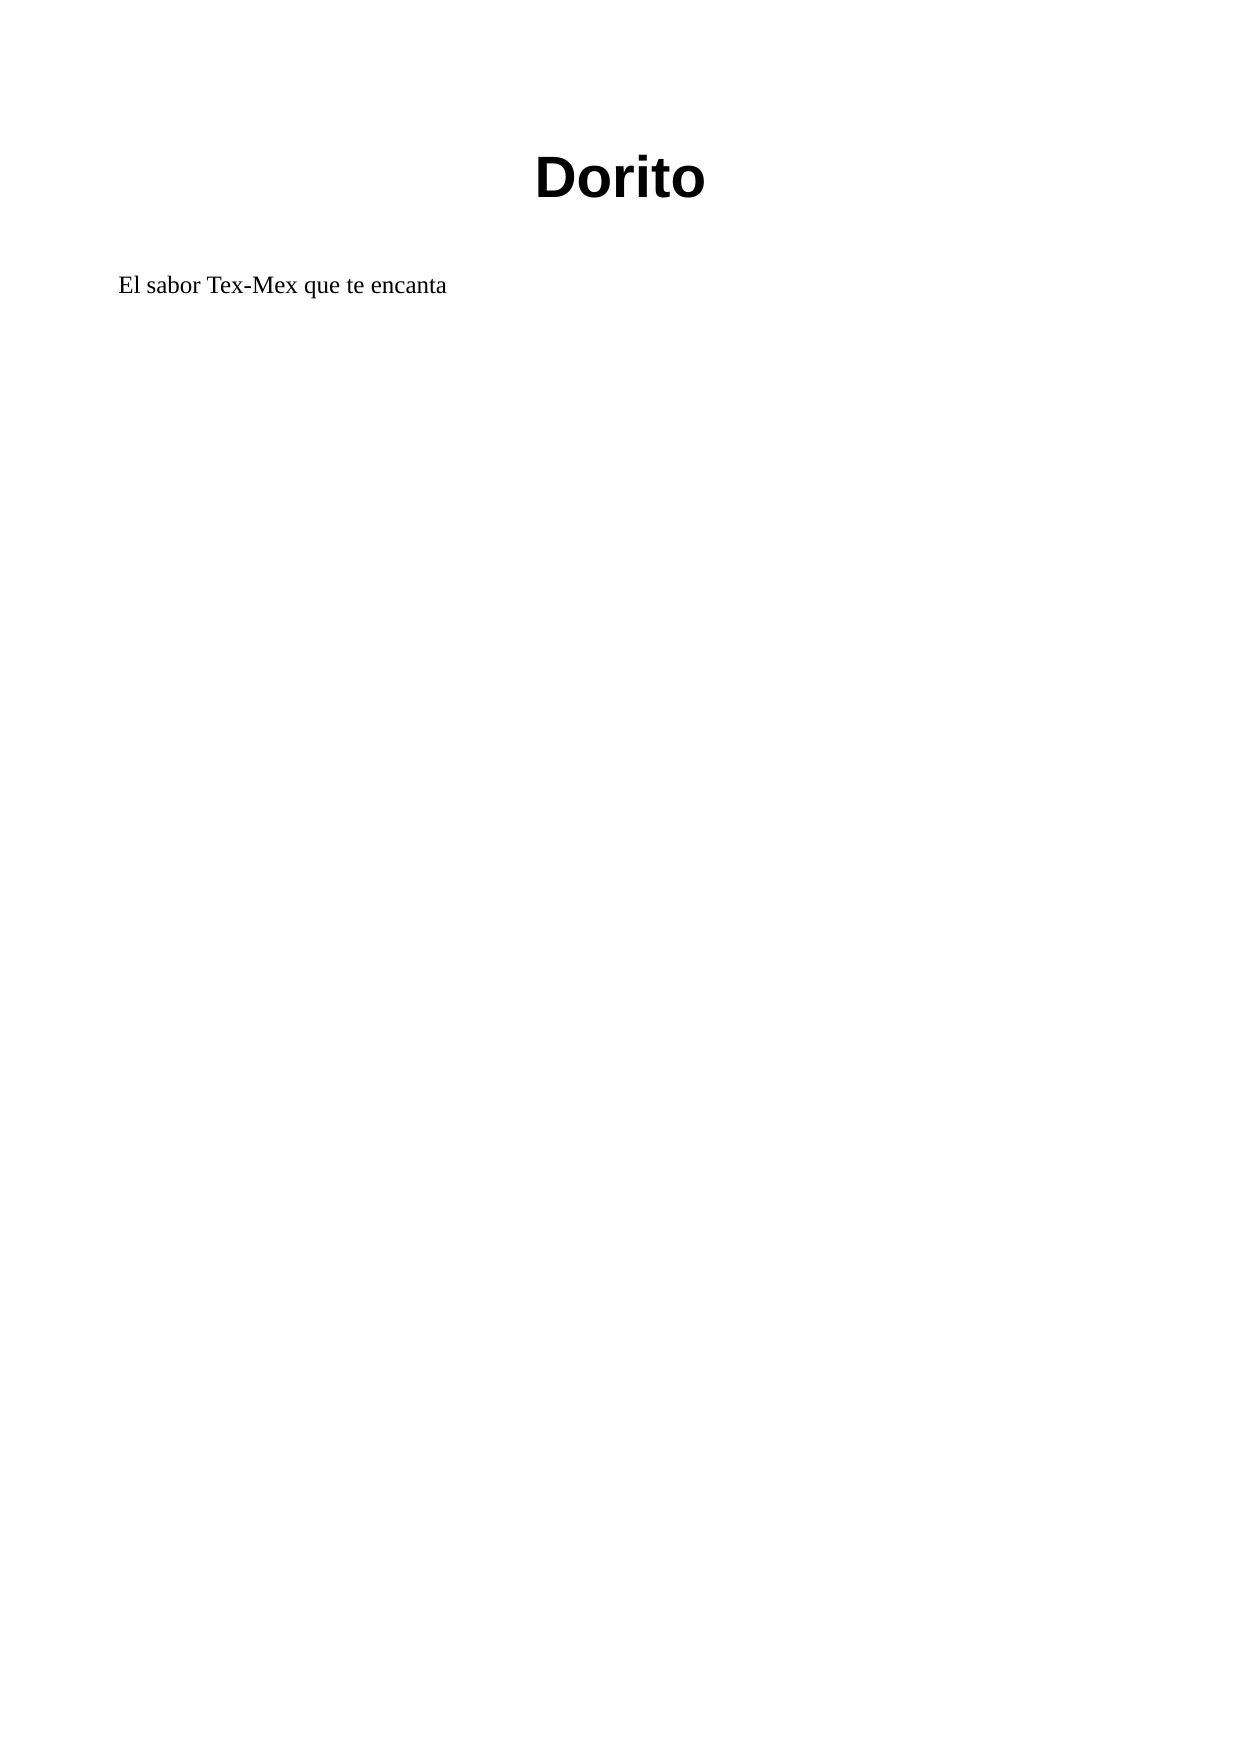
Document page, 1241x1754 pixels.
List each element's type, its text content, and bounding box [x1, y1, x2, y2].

text El sabor Tex-Mex que te encanta [118, 270, 1122, 299]
title Dorito [118, 143, 1122, 210]
